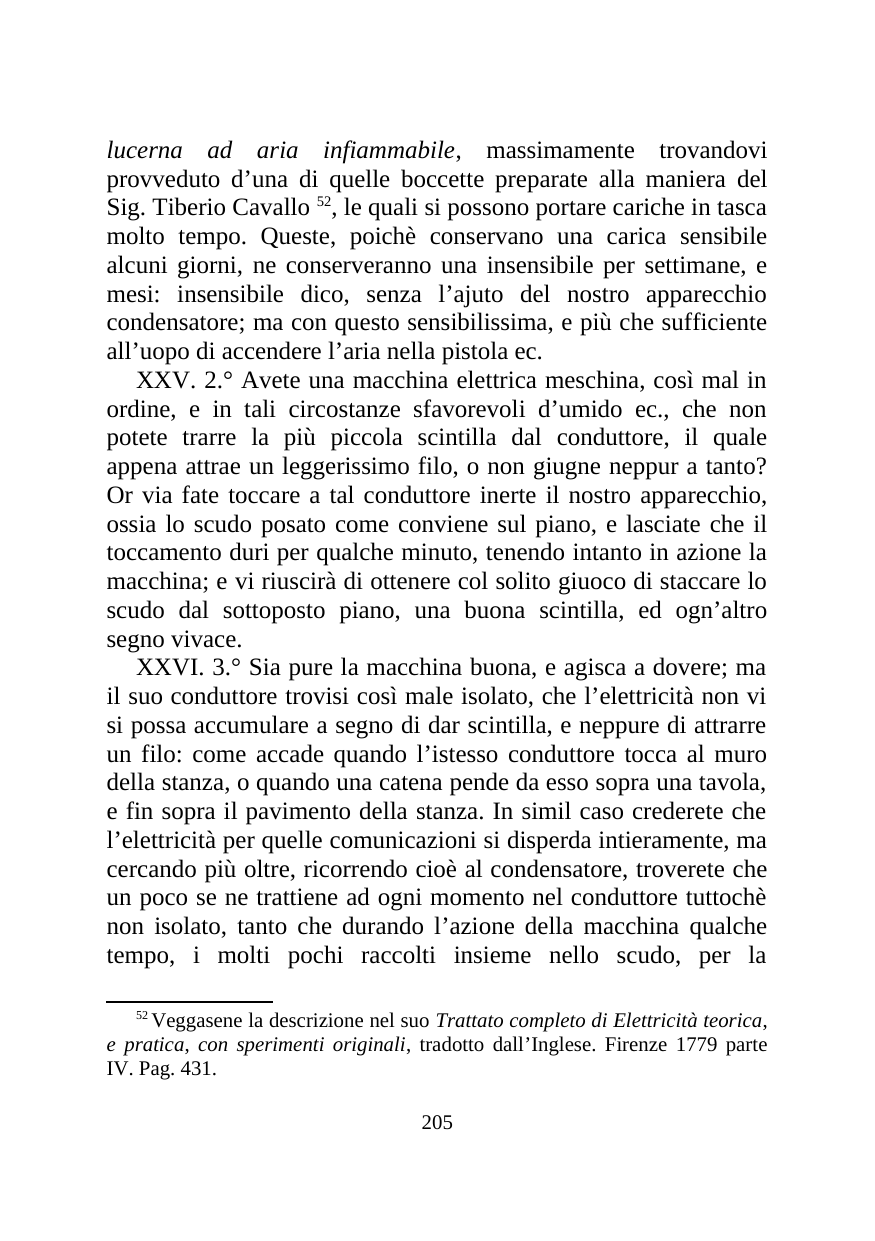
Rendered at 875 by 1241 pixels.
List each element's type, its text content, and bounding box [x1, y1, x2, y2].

text XXV. 2.° Avete una macchina elettrica meschina, così mal in ordine, e in tali circostanze sfavorevoli d’umido ec., che non potete trarre la più piccola scintilla dal conduttore, il quale appena attrae un leggerissimo filo, o non giugne neppur a tanto? Or via fate toccare a tal conduttore inerte il nostro apparecchio, ossia lo scudo posato come conviene sul piano, e lasciate che il toccamento duri per qualche minuto, tenendo intanto in azione la macchina; e vi riuscirà di ottenere col solito giuoco di staccare lo scudo dal sottoposto piano, una buona scintilla, ed ogn’altro segno vivace. [106, 365, 768, 652]
text XXVI. 3.° Sia pure la macchina buona, e agisca a dovere; ma il suo conduttore trovisi così male isolato, che l’elettricità non vi si possa accumulare a segno di dar scintilla, e neppure di attrarre un filo: come accade quando l’istesso conduttore tocca al muro della stanza, o quando una catena pende da esso sopra una tavola, e fin sopra il pavimento della stanza. In simil caso crederete che l’elettricità per quelle comunicazioni si disperda intieramente, ma cercando più oltre, ricorrendo cioè al condensatore, troverete che un poco se ne trattiene ad ogni momento nel conduttore tuttochè non isolato, tanto che durando l’azione della macchina qualche tempo, i molti pochi raccolti insieme nello scudo, per la [106, 652, 768, 969]
text Veggasene la descrizione nel suo Trattato completo di Elettricità teorica, e pratica, con sperimenti originali, tradotto dall’Inglese. Firenze 1779 parte IV. Pag. 431. [106, 1008, 768, 1080]
text lucerna ad aria infiammabile, massimamente trovandovi provveduto d’una di quelle boccette preparate alla maniera del Sig. Tiberio Cavallo , le quali si possono portare cariche in tasca molto tempo. Queste, poichè conservano una carica sensibile alcuni giorni, ne conserveranno una insensibile per settimane, e mesi: insensibile dico, senza l’ajuto del nostro apparecchio condensatore; ma con questo sensibilissima, e più che sufficiente all’uopo di accendere l’aria nella pistola ec. [106, 135, 768, 365]
